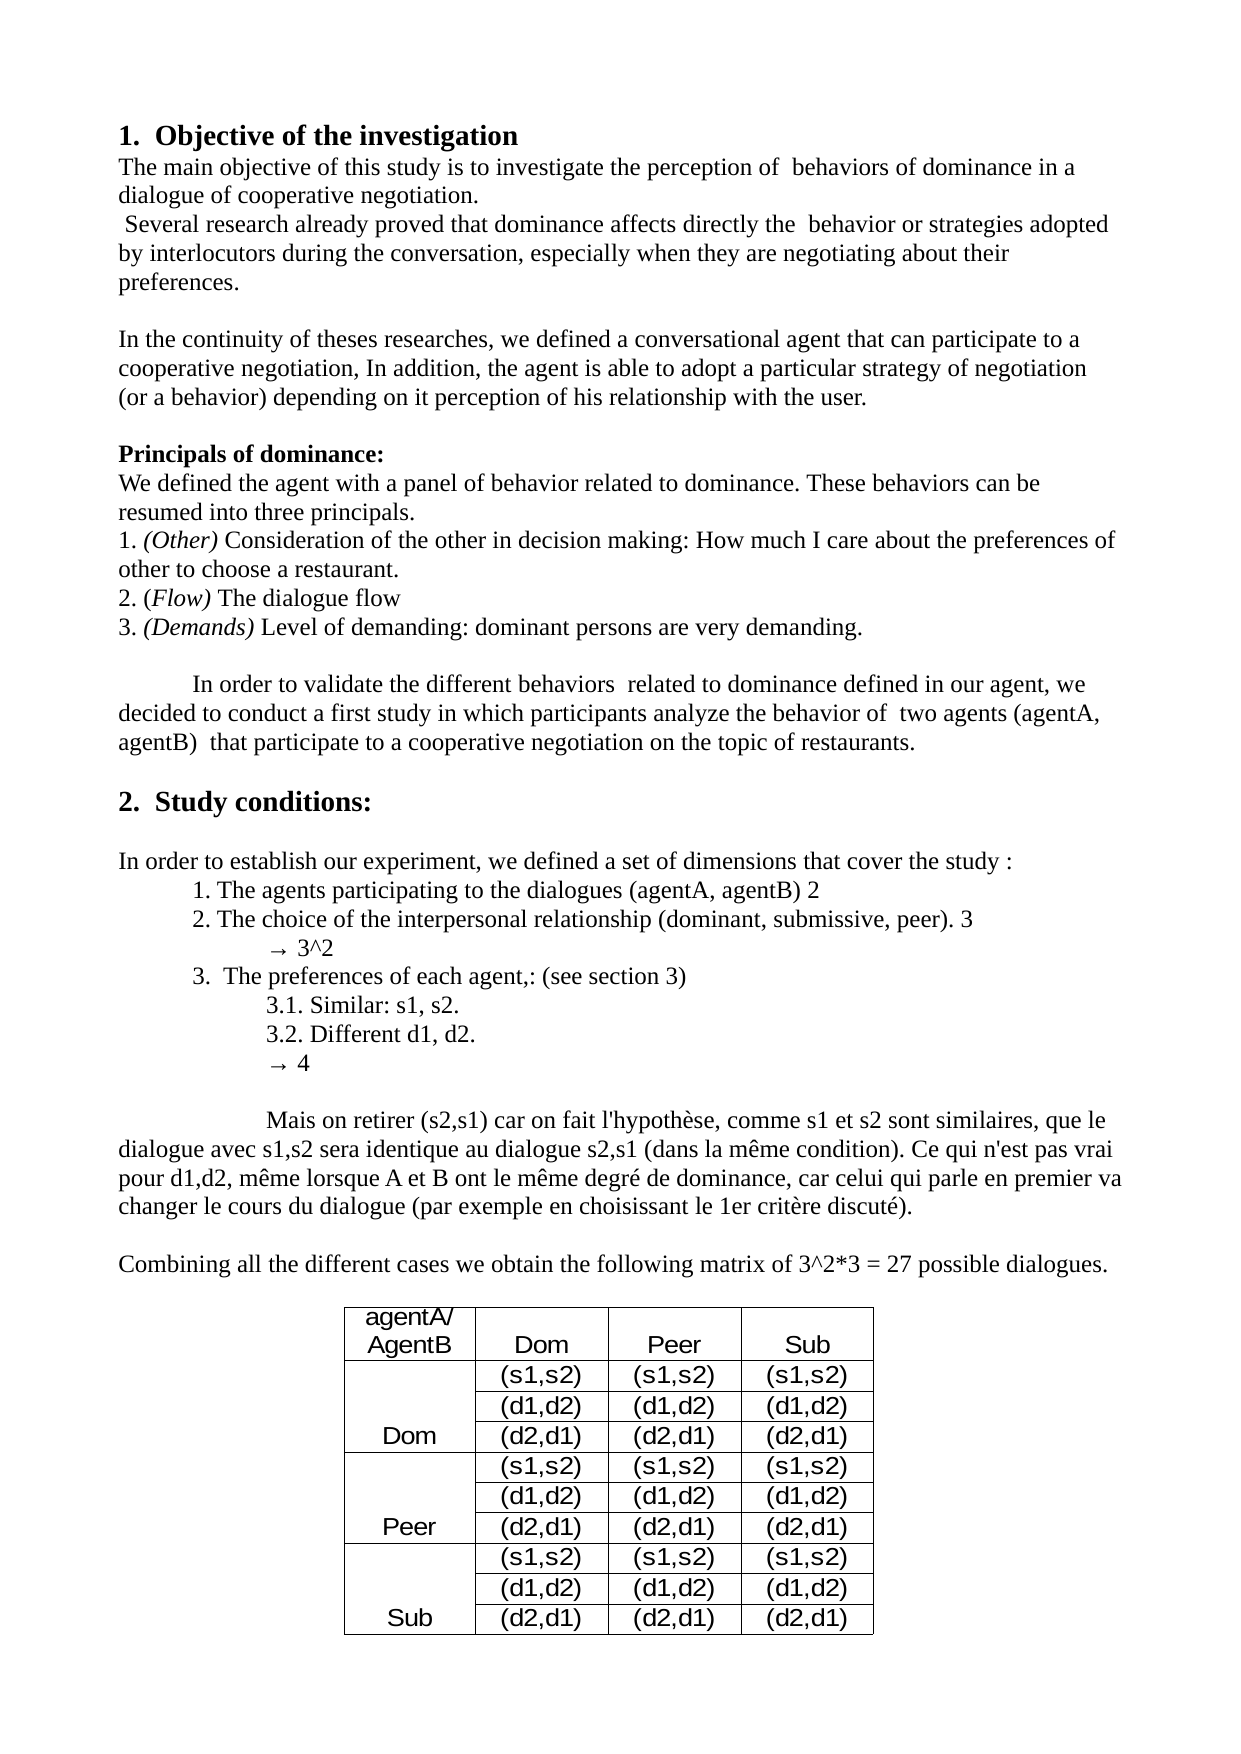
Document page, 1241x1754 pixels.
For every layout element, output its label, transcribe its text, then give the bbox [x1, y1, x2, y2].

text Principals of dominance: [118, 439, 1122, 468]
text The main objective of this study is to investigate the perception of behaviors of dominance in a dialogue of cooperative negotiation. [118, 152, 1122, 209]
text We defined the agent with a panel of behavior related to dominance. These behaviors can be resumed into three principals. [118, 468, 1122, 525]
text 3.2. Different d1, d2. [118, 1019, 1122, 1048]
text 3. The preferences of each agent,: (see section 3) [118, 961, 1122, 990]
text 2. (Flow) The dialogue flow [118, 583, 1122, 612]
text 1. The agents participating to the dialogues (agentA, agentB) 2 [118, 875, 1122, 904]
text 1. Objective of the investigation [118, 118, 1122, 152]
text 3. (Demands) Level of demanding: dominant persons are very demanding. [118, 612, 1122, 640]
text 1. (Other) Consideration of the other in decision making: How much I care about the preferences of other to choose a restaurant. [118, 525, 1122, 583]
text Several research already proved that dominance affects directly the behavior or strategies adopted by interlocutors during the conversation, especially when they are negotiating about their preferences. [118, 209, 1122, 295]
text Mais on retirer (s2,s1) car on fait l'hypothèse, comme s1 et s2 sont similaires, que le dialogue avec s1,s2 sera identique au dialogue s2,s1 (dans la même condition). Ce qui n'est pas vrai pour d1,d2, même lorsque A et B ont le même degré de dominance, car celui qui parle en premier va changer le cours du dialogue (par exemple en choisissant le 1er critère discuté). [118, 1105, 1122, 1220]
text 2. The choice of the interpersonal relationship (dominant, submissive, peer). 3 [118, 904, 1122, 933]
text 3.1. Similar: s1, s2. [118, 990, 1122, 1019]
text In order to establish our experiment, we defined a set of dimensions that cover the study : [118, 846, 1122, 875]
text → 3^2 [118, 933, 1122, 961]
text → 4 [118, 1048, 1122, 1076]
text In order to validate the different behaviors related to dominance defined in our agent, we decided to conduct a first study in which participants analyze the behavior of two agents (agentA, agentB) that participate to a cooperative negotiation on the topic of restaurants. [118, 669, 1122, 755]
text In the continuity of theses researches, we defined a conversational agent that can participate to a cooperative negotiation, In addition, the agent is able to adopt a particular strategy of negotiation (or a behavior) depending on it perception of his relationship with the user. [118, 324, 1122, 410]
text Combining all the different cases we obtain the following matrix of 3^2*3 = 27 possible dialogues. [118, 1249, 1122, 1278]
text 2. Study conditions: [118, 784, 1122, 818]
